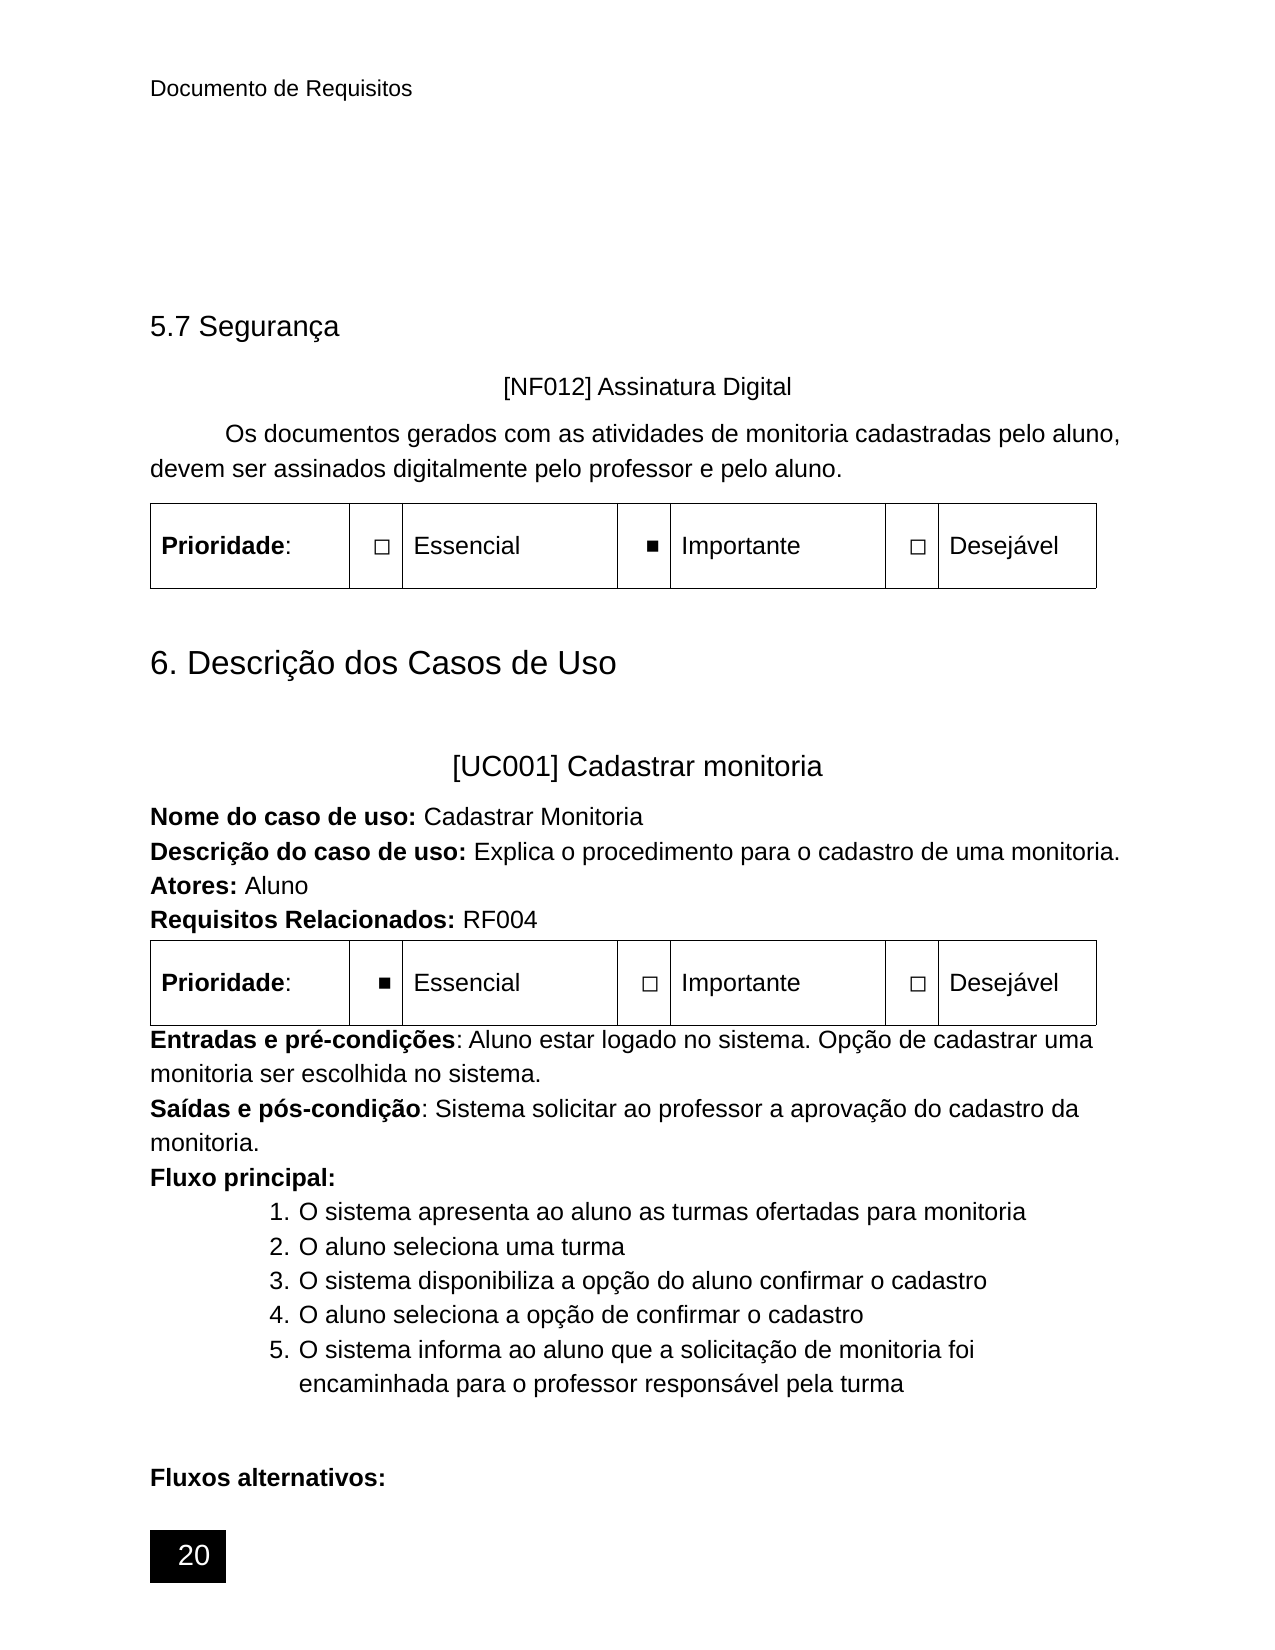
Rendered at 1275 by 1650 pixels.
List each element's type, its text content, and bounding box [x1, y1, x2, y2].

text Atores: Aluno [150, 871, 1125, 900]
text Requisitos Relacionados: RF004 [150, 905, 1125, 934]
table_header Prioridade: [151, 941, 349, 1024]
table_header Importante [671, 504, 885, 587]
table_header Desejável [939, 504, 1096, 587]
table_header Essencial [403, 504, 617, 587]
list O aluno seleciona uma turma [269, 1232, 1125, 1260]
list O sistema apresenta ao aluno as turmas ofertadas para monitoria [269, 1197, 1125, 1226]
table_header ■ [350, 941, 402, 1024]
table_header ◻ [350, 504, 402, 587]
table_header Desejável [939, 941, 1096, 1024]
table_header Importante [671, 941, 885, 1024]
list O aluno seleciona a opção de confirmar o cadastro [269, 1301, 1125, 1329]
subtitle 5.7 Segurança [150, 309, 1125, 342]
subtitle 6. Descrição dos Casos de Uso [150, 643, 1125, 681]
text Nome do caso de uso: Cadastrar Monitoria [150, 802, 1125, 831]
text Saídas e pós-condição: Sistema solicitar ao professor a aprovação do cadastro da monitoria. [150, 1094, 1125, 1157]
list O sistema informa ao aluno que a solicitação de monitoria foi encaminhada para o professor responsável pela turma [269, 1335, 1125, 1398]
text Fluxo principal: [150, 1163, 1125, 1191]
text Os documentos gerados com as atividades de monitoria cadastradas pelo aluno, devem ser assinados digitalmente pelo professor e pelo aluno. [150, 419, 1125, 482]
table_header ◻ [618, 941, 670, 1024]
text Fluxos alternativos: [150, 1463, 1125, 1492]
text Entradas e pré-condições: Aluno estar logado no sistema. Opção de cadastrar uma monitoria ser escolhida no sistema. [150, 1025, 1125, 1088]
list O sistema disponibiliza a opção do aluno confirmar o cadastro [269, 1266, 1125, 1295]
text Descrição do caso de uso: Explica o procedimento para o cadastro de uma monitoria. [150, 836, 1125, 865]
table_header ◻ [886, 504, 938, 587]
table_header ◻ [886, 941, 938, 1024]
table_header ■ [618, 504, 670, 587]
table_header Prioridade: [151, 504, 349, 587]
text [NF012] Assinatura Digital [170, 372, 1125, 401]
table_header Essencial [403, 941, 617, 1024]
text [UC001] Cadastrar monitoria [150, 749, 1125, 783]
